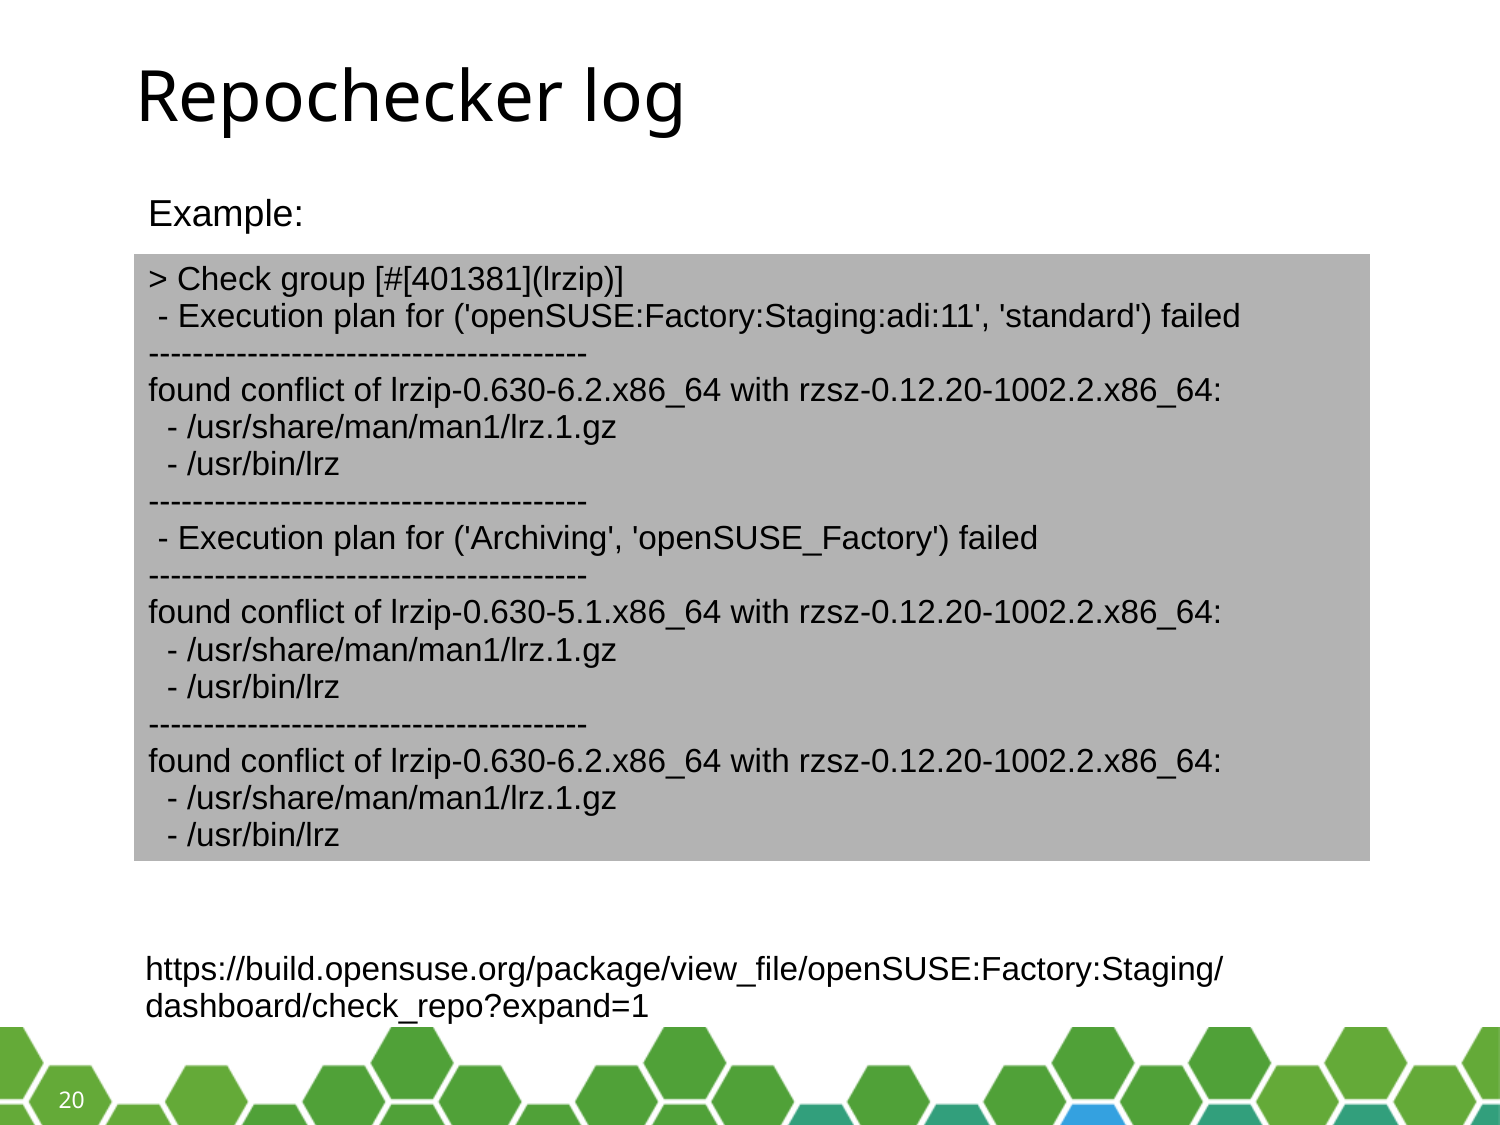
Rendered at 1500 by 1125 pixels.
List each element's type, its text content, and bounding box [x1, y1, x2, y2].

picture [0, 1027, 1500, 1125]
table_header > Check group [#[401381](lrzip)] - Execution plan for ('openSUSE:Factory:Staging:adi:11', 'standard') failed ---------------------------------------- found conflict of lrzip-0.630-6.2.x86_64 with rzsz-0.12.20-1002.2.x86_64: - /usr/share/man/man1/lrz.1.gz - /usr/bin/lrz ---------------------------------------- - Execution plan for ('Archiving', 'openSUSE_Factory') failed ---------------------------------------- found conflict of lrzip-0.630-5.1.x86_64 with rzsz-0.12.20-1002.2.x86_64: - /usr/share/man/man1/lrz.1.gz - /usr/bin/lrz ---------------------------------------- found conflict of lrzip-0.630-6.2.x86_64 with rzsz-0.12.20-1002.2.x86_64: - /usr/share/man/man1/lrz.1.gz - /usr/bin/lrz [134, 254, 1370, 861]
title Repochecker log [135, 12, 1372, 175]
text_box https://build.opensuse.org/package/view_file/openSUSE:Factory:Staging/dashboard/check_repo?expand=1 [130, 943, 1373, 1057]
text_box Example: [133, 184, 319, 242]
